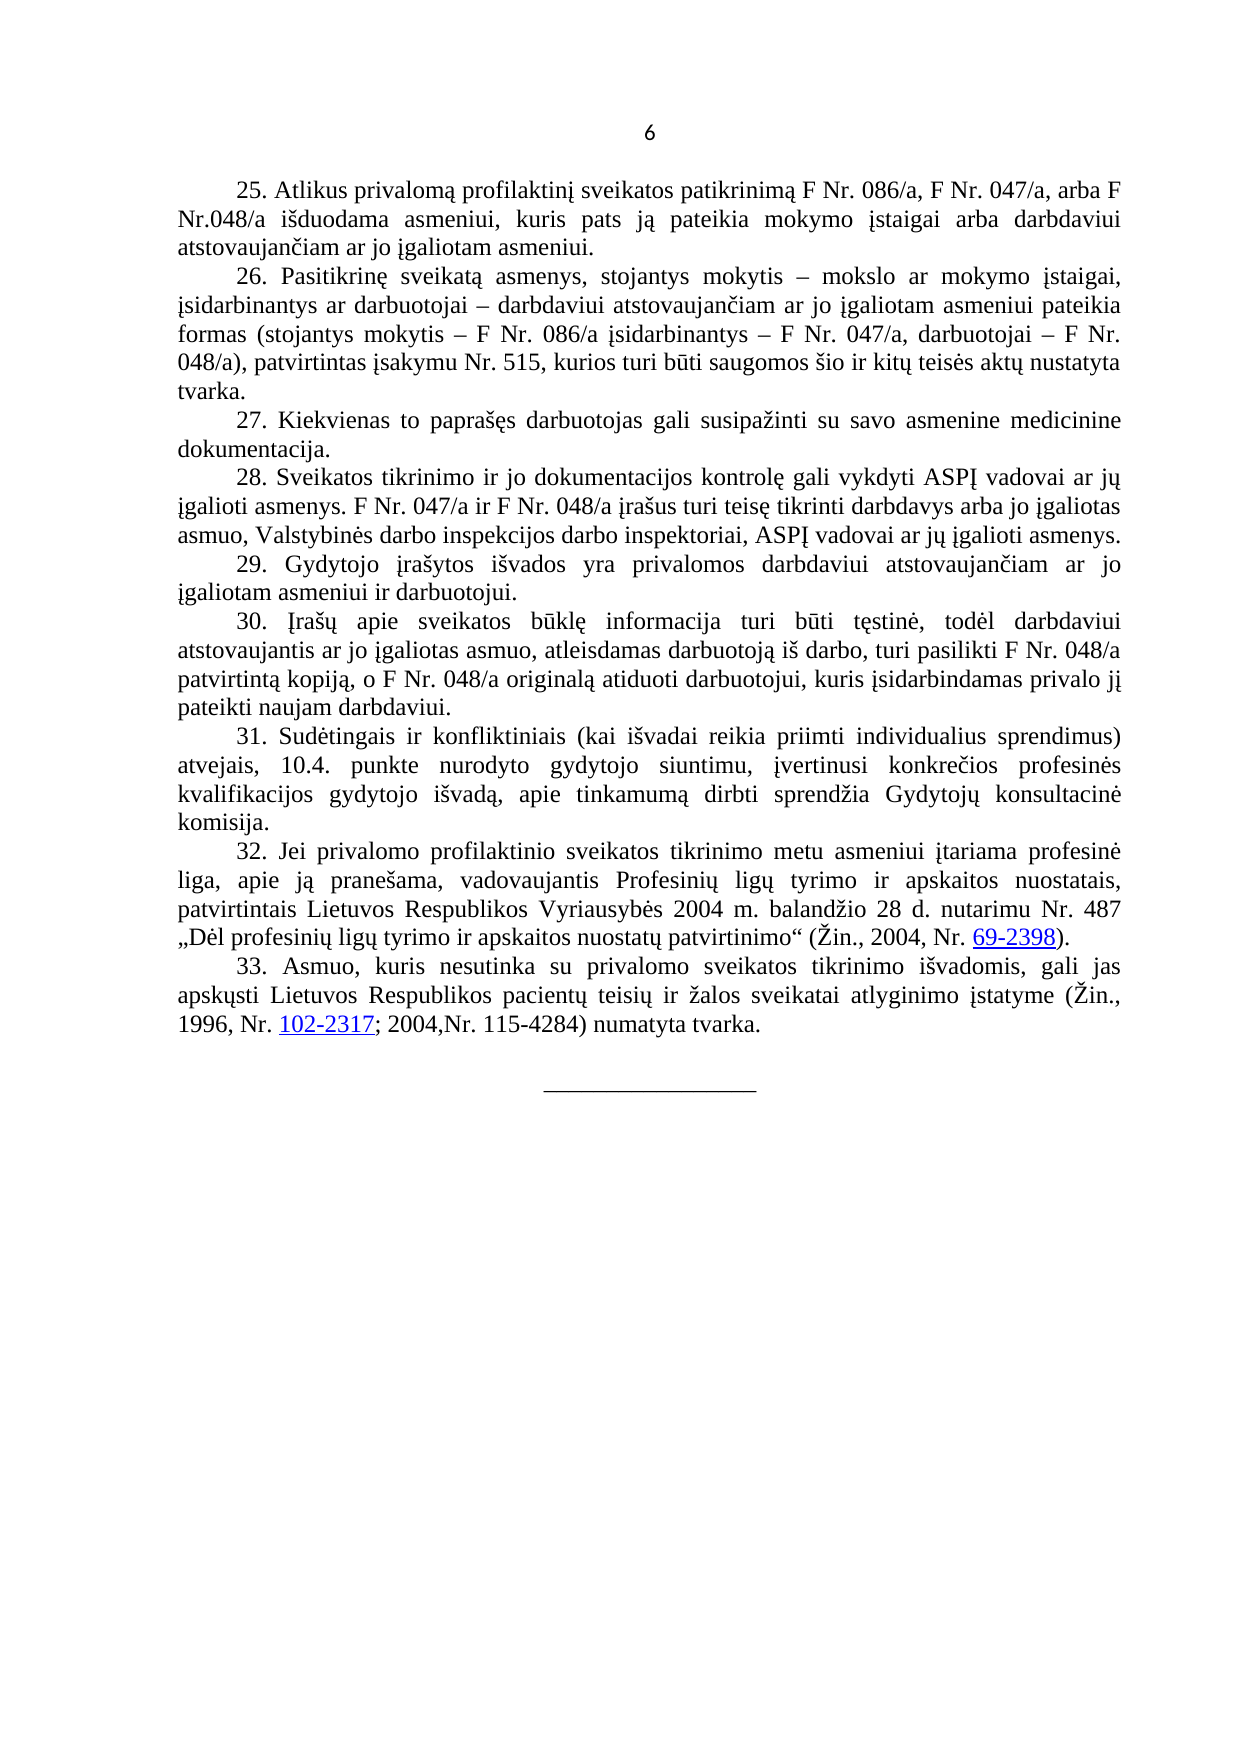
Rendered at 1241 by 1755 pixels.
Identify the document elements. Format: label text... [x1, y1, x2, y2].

text 26. Pasitikrinę sveikatą asmenys, stojantys mokytis – mokslo ar mokymo įstaigai, įsidarbinantys ar darbuotojai – darbdaviui atstovaujančiam ar jo įgaliotam asmeniui pateikia formas (stojantys mokytis – F Nr. 086/a įsidarbinantys – F Nr. 047/a, darbuotojai – F Nr. 048/a), patvirtintas įsakymu Nr. 515, kurios turi būti saugomos šio ir kitų teisės aktų nustatyta tvarka. [177, 261, 1122, 405]
text 30. Įrašų apie sveikatos būklę informacija turi būti tęstinė, todėl darbdaviui atstovaujantis ar jo įgaliotas asmuo, atleisdamas darbuotoją iš darbo, turi pasilikti F Nr. 048/a patvirtintą kopiją, o F Nr. 048/a originalą atiduoti darbuotojui, kuris įsidarbindamas privalo jį pateikti naujam darbdaviui. [177, 606, 1122, 721]
text 27. Kiekvienas to paprašęs darbuotojas gali susipažinti su savo asmenine medicinine dokumentacija. [177, 405, 1122, 462]
text 29. Gydytojo įrašytos išvados yra privalomos darbdaviui atstovaujančiam ar jo įgaliotam asmeniui ir darbuotojui. [177, 549, 1122, 606]
text 32. Jei privalomo profilaktinio sveikatos tikrinimo metu asmeniui įtariama profesinė liga, apie ją pranešama, vadovaujantis Profesinių ligų tyrimo ir apskaitos nuostatais, patvirtintais Lietuvos Respublikos Vyriausybės 2004 m. balandžio 28 d. nutarimu Nr. 487 „Dėl profesinių ligų tyrimo ir apskaitos nuostatų patvirtinimo“ (Žin., 2004, Nr. 69-2398). [177, 836, 1122, 951]
text 31. Sudėtingais ir konfliktiniais (kai išvadai reikia priimti individualius sprendimus) atvejais, 10.4. punkte nurodyto gydytojo siuntimu, įvertinusi konkrečios profesinės kvalifikacijos gydytojo išvadą, apie tinkamumą dirbti sprendžia Gydytojų konsultacinė komisija. [177, 721, 1122, 836]
text 28. Sveikatos tikrinimo ir jo dokumentacijos kontrolę gali vykdyti ASPĮ vadovai ar jų įgalioti asmenys. F Nr. 047/a ir F Nr. 048/a įrašus turi teisę tikrinti darbdavys arba jo įgaliotas asmuo, Valstybinės darbo inspekcijos darbo inspektoriai, ASPĮ vadovai ar jų įgalioti asmenys. [177, 462, 1122, 549]
text 25. Atlikus privalomą profilaktinį sveikatos patikrinimą F Nr. 086/a, F Nr. 047/a, arba F Nr.048/a išduodama asmeniui, kuris pats ją pateikia mokymo įstaigai arba darbdaviui atstovaujančiam ar jo įgaliotam asmeniui. [177, 175, 1122, 261]
text _________________ [177, 1066, 1122, 1095]
text 33. Asmuo, kuris nesutinka su privalomo sveikatos tikrinimo išvadomis, gali jas apskųsti Lietuvos Respublikos pacientų teisių ir žalos sveikatai atlyginimo įstatyme (Žin., 1996, Nr. 102-2317; 2004,Nr. 115-4284) numatyta tvarka. [177, 951, 1122, 1037]
